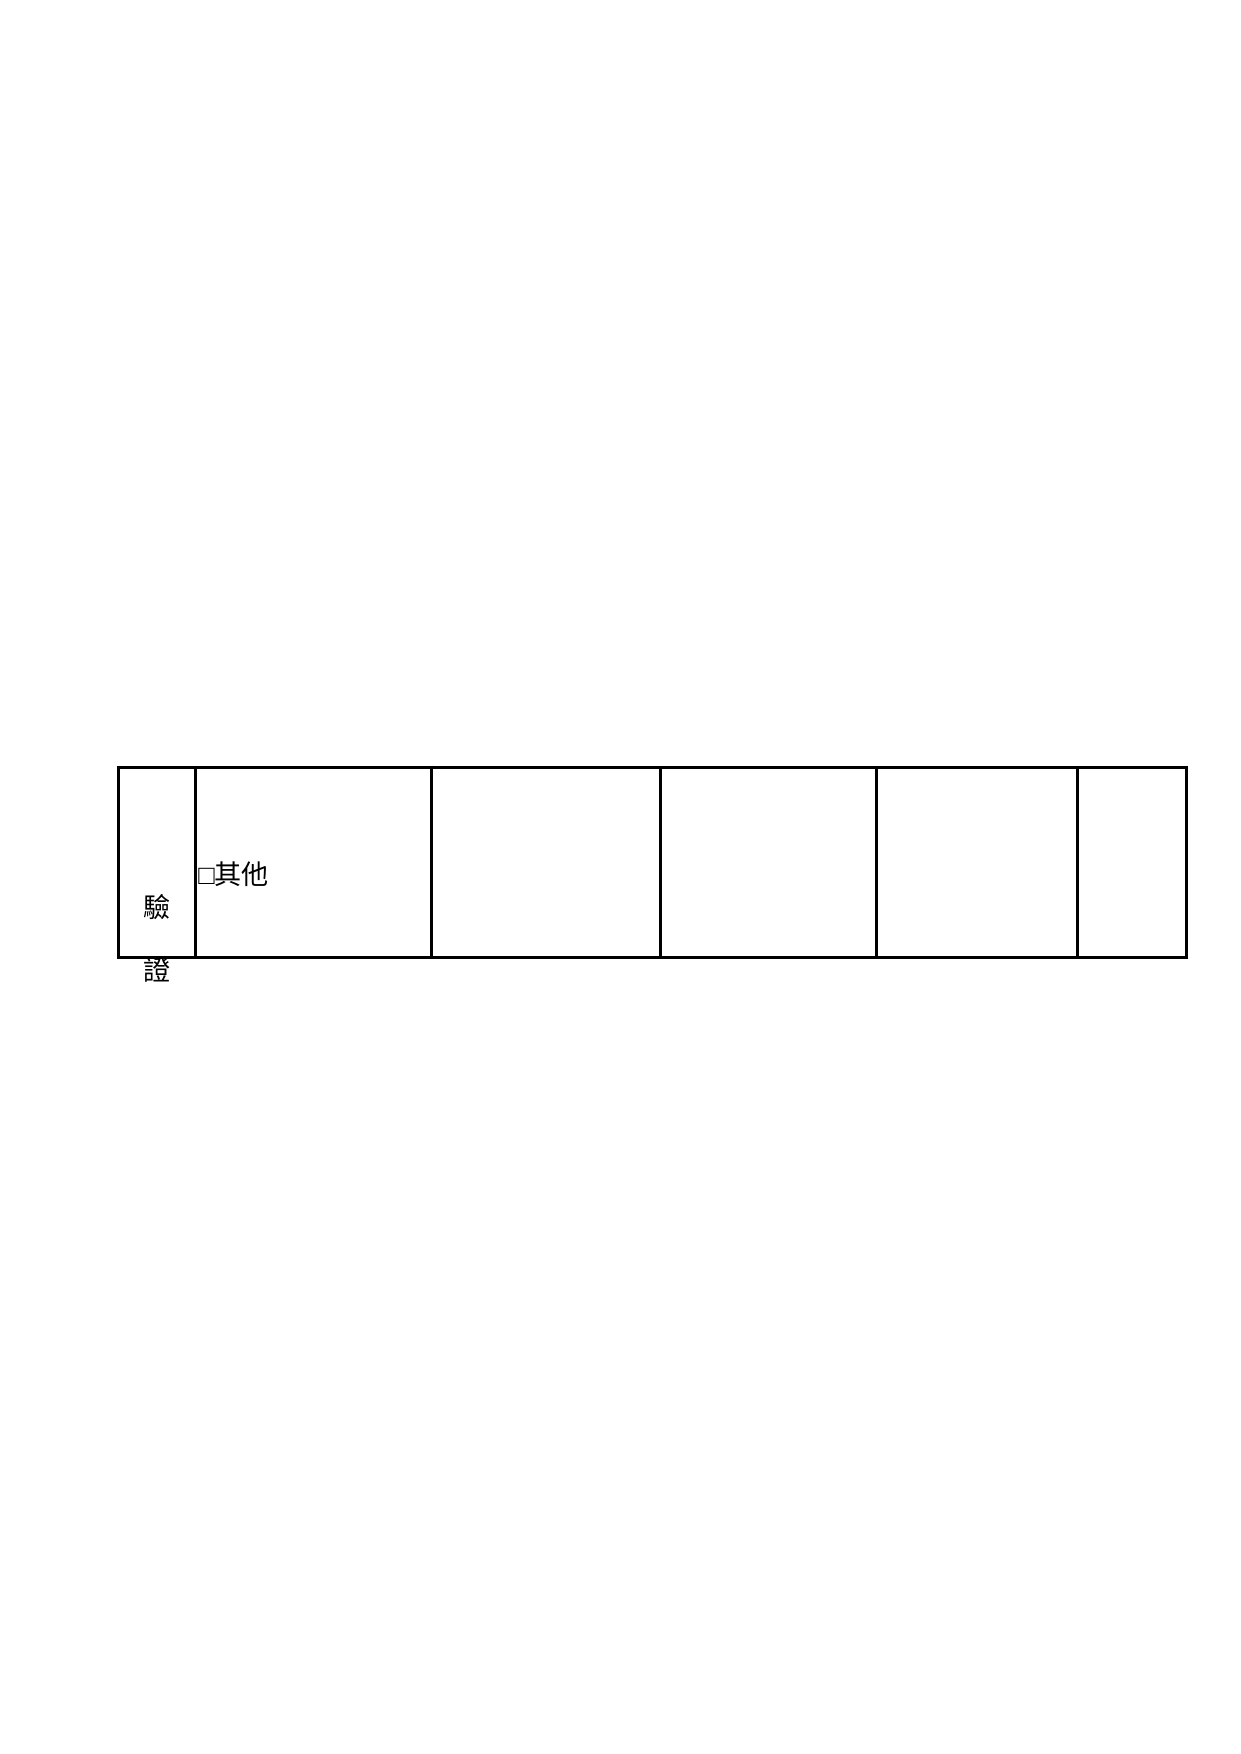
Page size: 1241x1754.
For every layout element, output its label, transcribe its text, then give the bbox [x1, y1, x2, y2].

table_cell [662, 769, 875, 956]
table_cell [1079, 769, 1185, 956]
table_cell □其他 [197, 769, 430, 956]
table_cell [433, 769, 659, 956]
table_cell [878, 769, 1076, 956]
table_cell 應 繳 驗 證 件 [120, 769, 194, 956]
